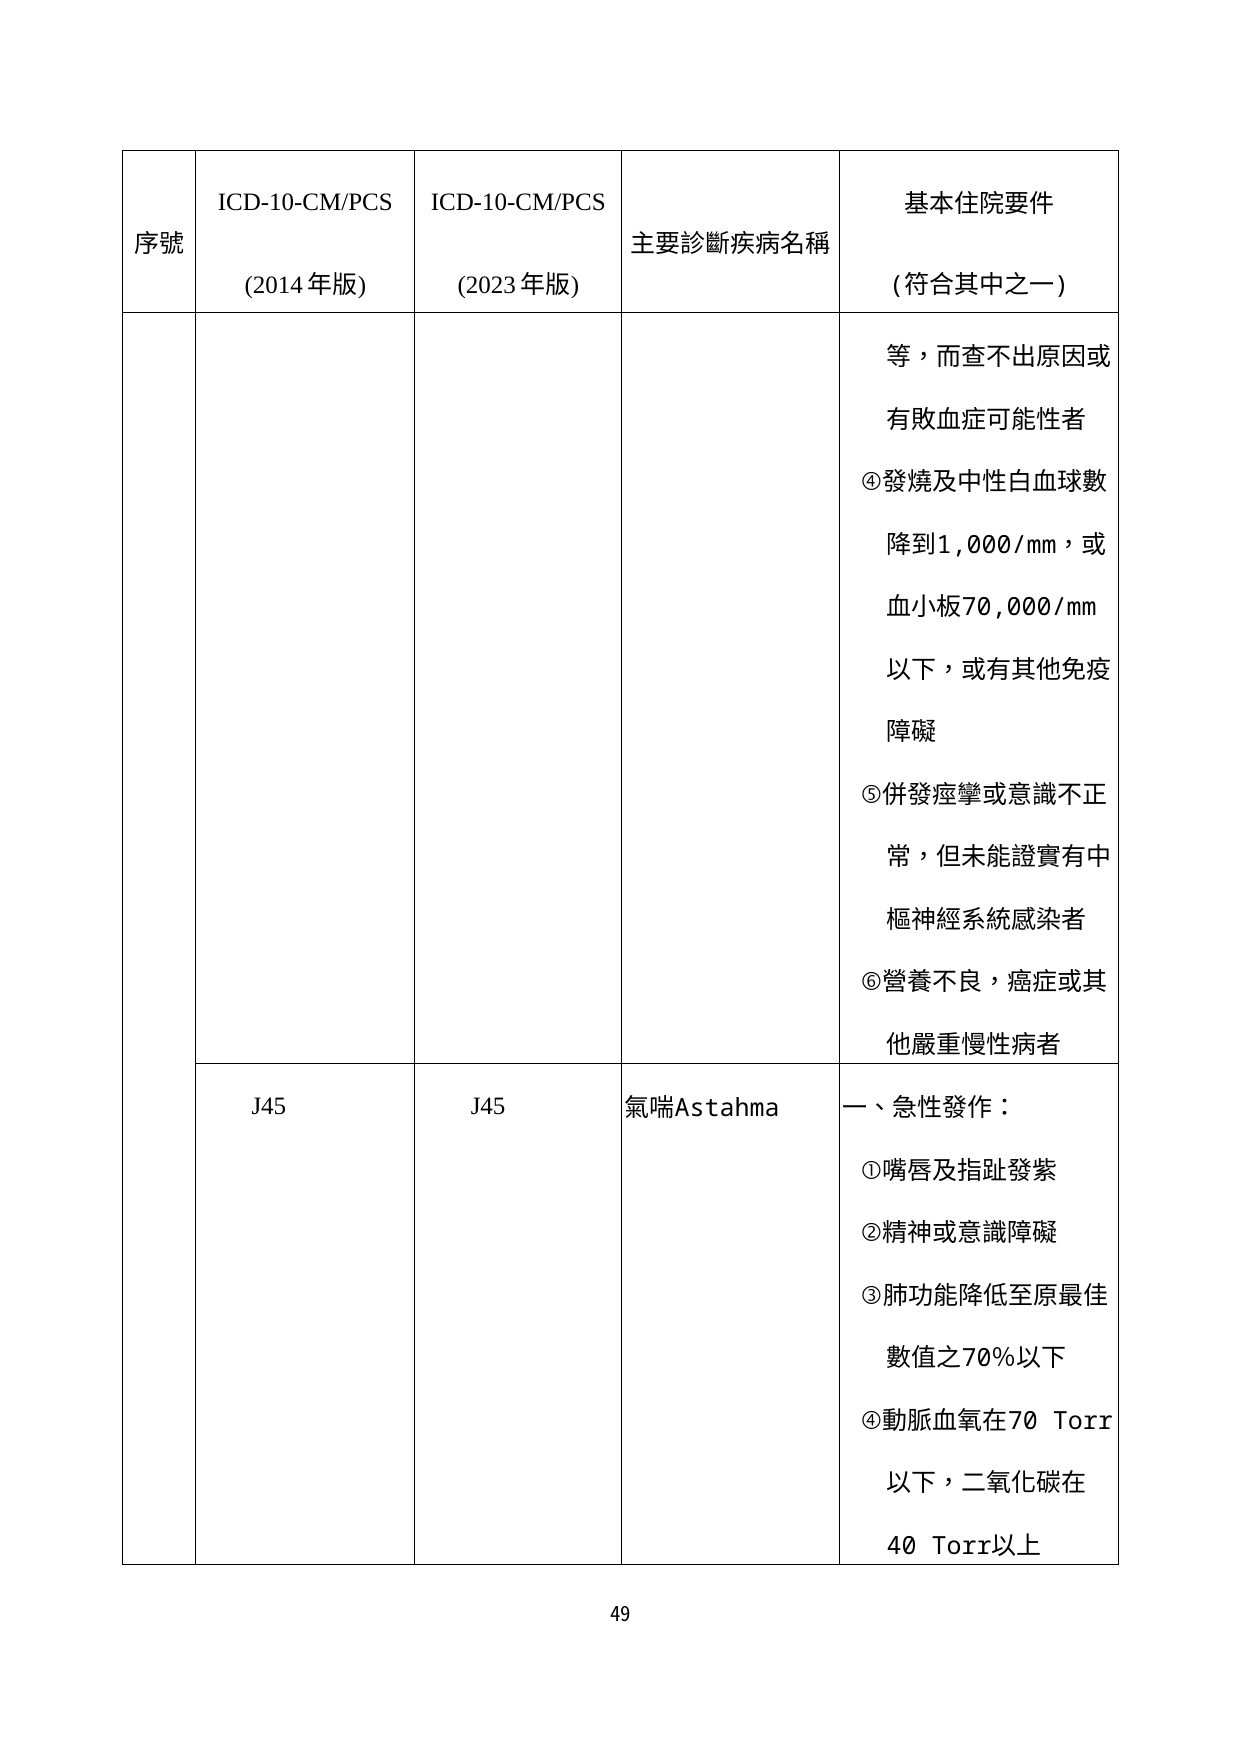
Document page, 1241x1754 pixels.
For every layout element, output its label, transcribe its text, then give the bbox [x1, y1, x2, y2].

table_cell [123, 313, 195, 1564]
table_cell 氣喘Astahma [622, 1064, 839, 1564]
table_header ICD-10-CM/PCS (2014年版) [196, 151, 414, 312]
table_cell [196, 313, 414, 1063]
table_header 主要診斷疾病名稱 [622, 151, 839, 312]
table_cell [415, 313, 621, 1063]
table_cell 等，而查不出原因或有敗血症可能性者 發燒及中性白血球數降到1,000/mm，或血小板70,000/mm以下，或有其他免疫障礙 併發痙攣或意識不正常，但未能證實有中樞神經系統感染者 營養不良，癌症或其他嚴重慢性病者 [840, 313, 1118, 1063]
table_cell J45 [415, 1064, 621, 1564]
table_header 基本住院要件 (符合其中之一) [840, 151, 1118, 312]
table_header 序號 [123, 151, 195, 312]
table_header ICD-10-CM/PCS (2023年版) [415, 151, 621, 312]
table_cell 一、急性發作： 嘴唇及指趾發紫 精神或意識障礙 肺功能降低至原最佳數值之70％以下 動脈血氧在70 Torr以下，二氧化碳在40 Torr以上 [840, 1064, 1118, 1564]
table_cell [622, 313, 839, 1063]
table_cell J45 [196, 1064, 414, 1564]
